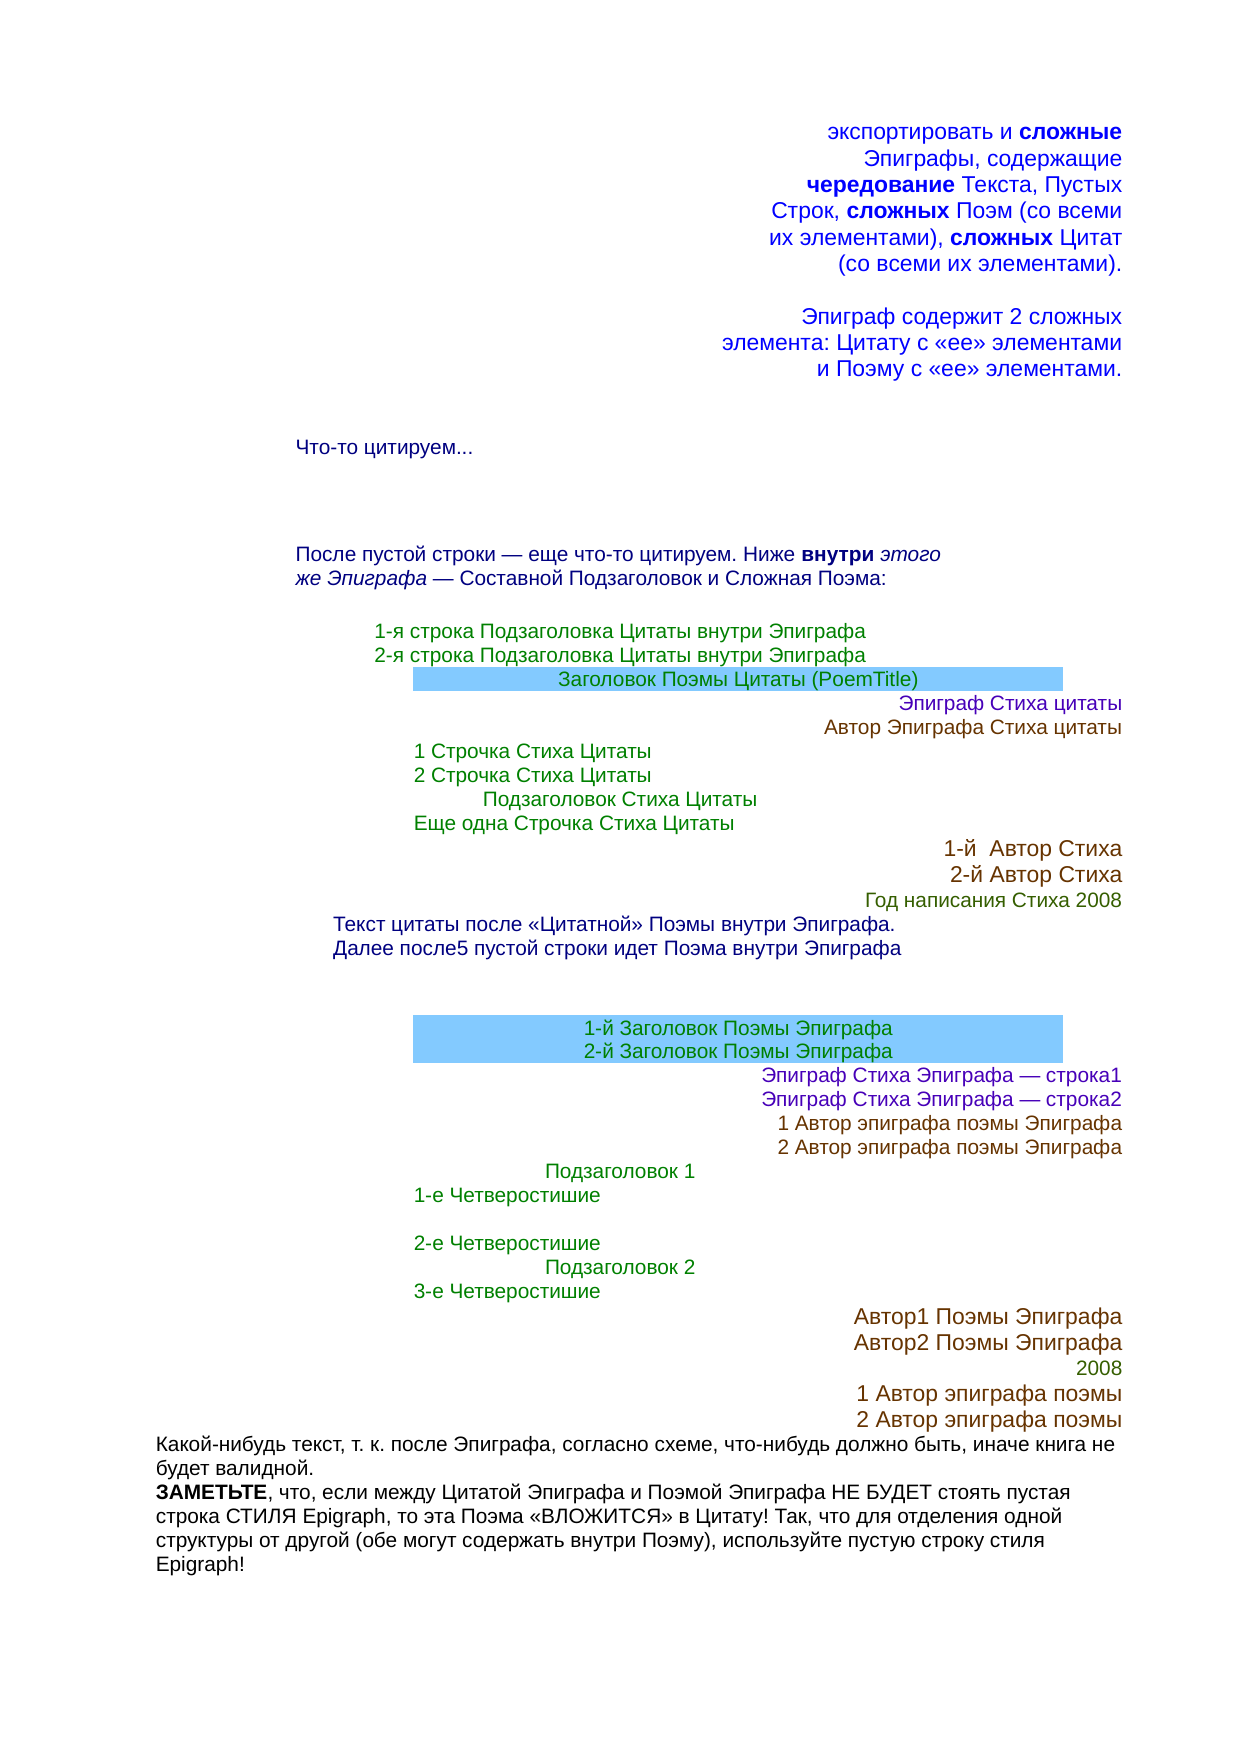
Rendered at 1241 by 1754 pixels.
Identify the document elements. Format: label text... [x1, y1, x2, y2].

text Автор2 Поэмы Эпиграфа [325, 1329, 1122, 1356]
subtitle Подзаголовок 2 [118, 1255, 1122, 1279]
list Текст цитаты после «Цитатной» Поэмы внутри Эпиграфа. Далее после5 пустой строки идет Поэма внутри Эпиграфа [295, 912, 945, 959]
text 1 Строчка Стиха Цитаты [413, 739, 1063, 763]
text 2-е Четверостишие [413, 1231, 1063, 1255]
list Какой-нибудь текст, т. к. после Эпиграфа, согласно схеме, что-нибудь должно быть, иначе книга не будет валидной. [118, 1432, 1122, 1480]
text 1 Автор эпиграфа поэмы Эпиграфа [502, 1111, 1122, 1135]
title 2-й Заголовок Поэмы Эпиграфа [413, 1039, 1063, 1063]
text Автор1 Поэмы Эпиграфа [325, 1303, 1122, 1329]
text Год написания Стиха 2008 [118, 888, 1122, 912]
text 2 Строчка Стиха Цитаты [413, 763, 1063, 787]
text Что-то цитируем... [295, 435, 945, 459]
text Эпиграф содержит 2 сложных элемента: Цитату с «ее» элементами и Поэму с «ее» элементами. [709, 303, 1122, 382]
title 1-й Заголовок Поэмы Эпиграфа [413, 1015, 1063, 1039]
text Эпиграф Стиха Эпиграфа — строка1 [472, 1063, 1122, 1087]
text 2-й Автор Стиха [325, 861, 1122, 888]
text 3-е Четверостишие [413, 1279, 1063, 1303]
list 2 Автор эпиграфа поэмы [325, 1406, 1122, 1432]
text Еще одна Строчка Стиха Цитаты [413, 811, 1063, 835]
subtitle 2-я строка Подзаголовка Цитаты внутри Эпиграфа [118, 643, 1122, 667]
text 1 Автор эпиграфа поэмы [325, 1379, 1122, 1406]
text Эпиграф Стиха Эпиграфа — строка2 [472, 1087, 1122, 1111]
subtitle Подзаголовок Стиха Цитаты [118, 787, 1122, 811]
list экспортировать и сложные Эпиграфы, содержащие чередование Текста, Пустых Строк, сложных Поэм (со всеми их элементами), сложных Цитат (со всеми их элементами). [709, 118, 1122, 276]
text После пустой строки — еще что-то цитируем. Ниже внутри этого же Эпиграфа — Составной Подзаголовок и Сложная Поэма: [295, 542, 945, 590]
text 1-е Четверостишие [413, 1183, 1063, 1207]
subtitle 1-я строка Подзаголовка Цитаты внутри Эпиграфа [118, 619, 1122, 643]
text Автор Эпиграфа Стиха цитаты [502, 715, 1122, 739]
text 1-й Автор Стиха [325, 835, 1122, 861]
text Эпиграф Стиха цитаты [472, 691, 1122, 715]
title Заголовок Поэмы Цитаты (PoemTitle) [413, 667, 1063, 691]
list ЗАМЕТЬТЕ, что, если между Цитатой Эпиграфа и Поэмой Эпиграфа НЕ БУДЕТ стоять пустая строка СТИЛЯ Epigraph, то эта Поэма «ВЛОЖИТСЯ» в Цитату! Так, что для отделения одной структуры от другой (обе могут содержать внутри Поэму), используйте пустую строку стиля Epigraph! [118, 1480, 1122, 1576]
subtitle Подзаголовок 1 [118, 1159, 1122, 1183]
text 2008 [118, 1356, 1122, 1379]
text 2 Автор эпиграфа поэмы Эпиграфа [502, 1135, 1122, 1159]
